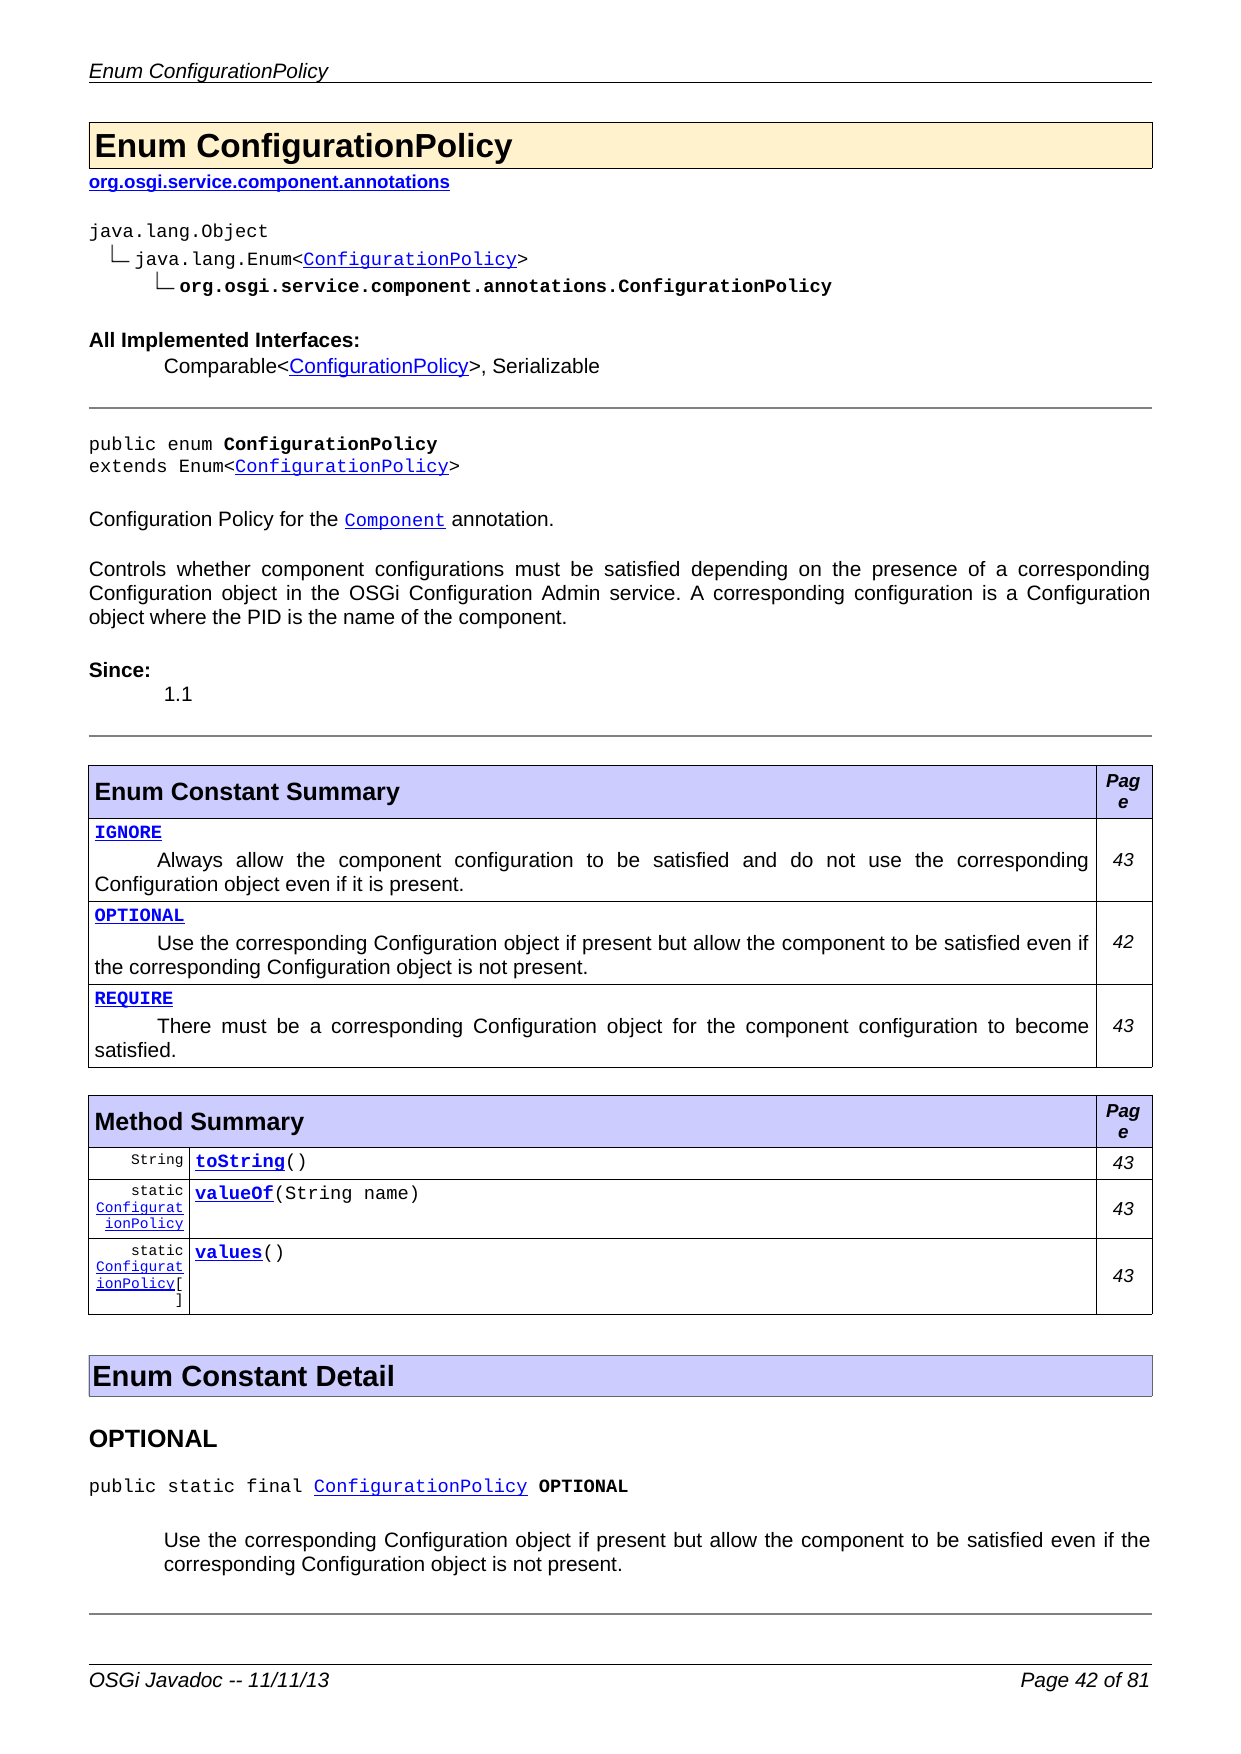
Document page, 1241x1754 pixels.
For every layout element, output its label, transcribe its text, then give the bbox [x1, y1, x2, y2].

text public enum ConfigurationPolicy [88, 435, 1152, 456]
table_cell [1097, 819, 1152, 901]
subtitle OPTIONAL [88, 1424, 1152, 1453]
text java.lang.Enum<ConfigurationPolicy> [88, 243, 1152, 271]
subtitle Enum Constant Detail [90, 1356, 1152, 1396]
table_header Enum Constant Summary [89, 766, 1096, 818]
picture [156, 270, 180, 293]
text public static final ConfigurationPolicy OPTIONAL [88, 1477, 1152, 1498]
text extends Enum<ConfigurationPolicy> [88, 456, 1152, 478]
table_cell REQUIRE There must be a corresponding Configuration object for the component configuration to become satisfied. [89, 985, 1096, 1067]
text Configuration Policy for the Component annotation. [88, 507, 1152, 532]
text 1.1 [163, 682, 1152, 706]
picture [111, 243, 135, 266]
table_cell IGNORE Always allow the component configuration to be satisfied and do not use the corresponding Configuration object even if it is present. [89, 819, 1096, 901]
table_header Method Summary [89, 1096, 1096, 1147]
table_cell values() [190, 1239, 1096, 1314]
subtitle All Implemented Interfaces: [88, 327, 1152, 351]
table_cell [1097, 985, 1152, 1067]
text Comparable<ConfigurationPolicy>, Serializable [163, 354, 1152, 378]
table_cell String [89, 1148, 189, 1178]
text org.osgi.service.component.annotations.ConfigurationPolicy [88, 271, 1152, 298]
table_cell static ConfigurationPolicy [89, 1180, 189, 1238]
text Since: [88, 658, 1152, 682]
table_cell [1097, 1148, 1152, 1178]
table_header Page [1097, 766, 1152, 818]
table_cell OPTIONAL Use the corresponding Configuration object if present but allow the component to be satisfied even if the corresponding Configuration object is not present. [89, 902, 1096, 984]
table_cell [1097, 1180, 1152, 1238]
text Controls whether component configurations must be satisfied depending on the presence of a corresponding Configuration object in the OSGi Configuration Admin service. A corresponding configuration is a Configuration object where the PID is the name of the component. [88, 557, 1152, 629]
table_cell valueOf(String name) [190, 1180, 1096, 1238]
table_cell static ConfigurationPolicy[] [89, 1239, 189, 1314]
table_cell [1097, 1239, 1152, 1314]
text java.lang.Object [88, 222, 1152, 243]
table_header Page [1097, 1096, 1152, 1147]
text Use the corresponding Configuration object if present but allow the component to be satisfied even if the corresponding Configuration object is not present. [163, 1528, 1152, 1576]
table_cell [1097, 902, 1152, 984]
subtitle Enum ConfigurationPolicy [90, 123, 1152, 168]
table_cell toString() [190, 1148, 1096, 1178]
text org.osgi.service.component.annotations [88, 171, 1152, 193]
